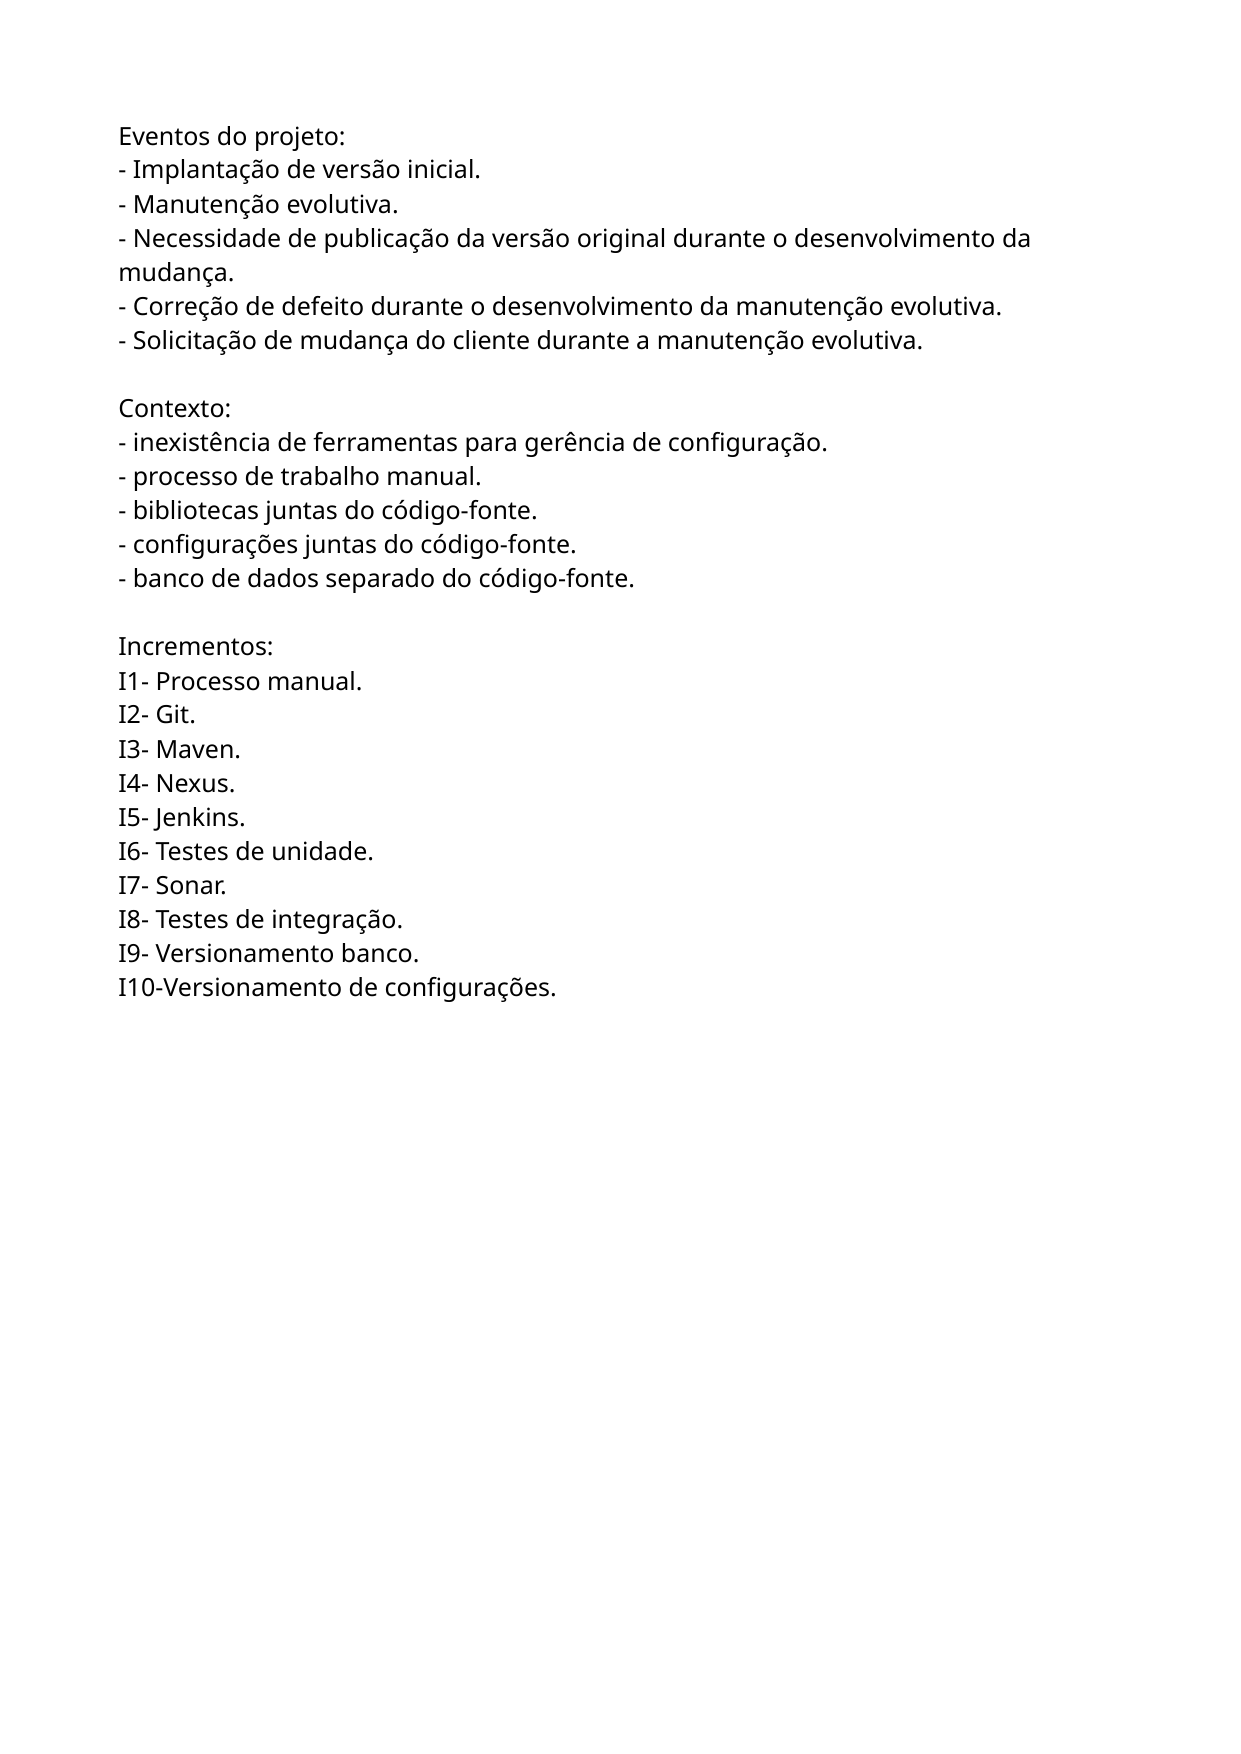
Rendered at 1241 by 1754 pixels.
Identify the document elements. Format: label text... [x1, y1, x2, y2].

text - Implantação de versão inicial. [118, 152, 1122, 186]
text I8- Testes de integração. [118, 902, 1122, 936]
text I5- Jenkins. [118, 799, 1122, 833]
text - Correção de defeito durante o desenvolvimento da manutenção evolutiva. [118, 288, 1122, 322]
text I7- Sonar. [118, 867, 1122, 902]
text I10-Versionamento de configurações. [118, 970, 1122, 1004]
text I1- Processo manual. [118, 663, 1122, 697]
text - configurações juntas do código-fonte. [118, 527, 1122, 561]
text - banco de dados separado do código-fonte. [118, 561, 1122, 595]
text - Solicitação de mudança do cliente durante a manutenção evolutiva. [118, 322, 1122, 357]
text Contexto: [118, 391, 1122, 425]
text - inexistência de ferramentas para gerência de configuração. [118, 425, 1122, 459]
text I4- Nexus. [118, 765, 1122, 799]
text - Manutenção evolutiva. [118, 186, 1122, 220]
text I2- Git. [118, 697, 1122, 731]
text I3- Maven. [118, 731, 1122, 765]
text - bibliotecas juntas do código-fonte. [118, 493, 1122, 527]
text - Necessidade de publicação da versão original durante o desenvolvimento da mudança. [118, 220, 1122, 288]
text - processo de trabalho manual. [118, 459, 1122, 493]
text I9- Versionamento banco. [118, 936, 1122, 970]
text I6- Testes de unidade. [118, 833, 1122, 867]
text Incrementos: [118, 629, 1122, 663]
text Eventos do projeto: [118, 118, 1122, 152]
